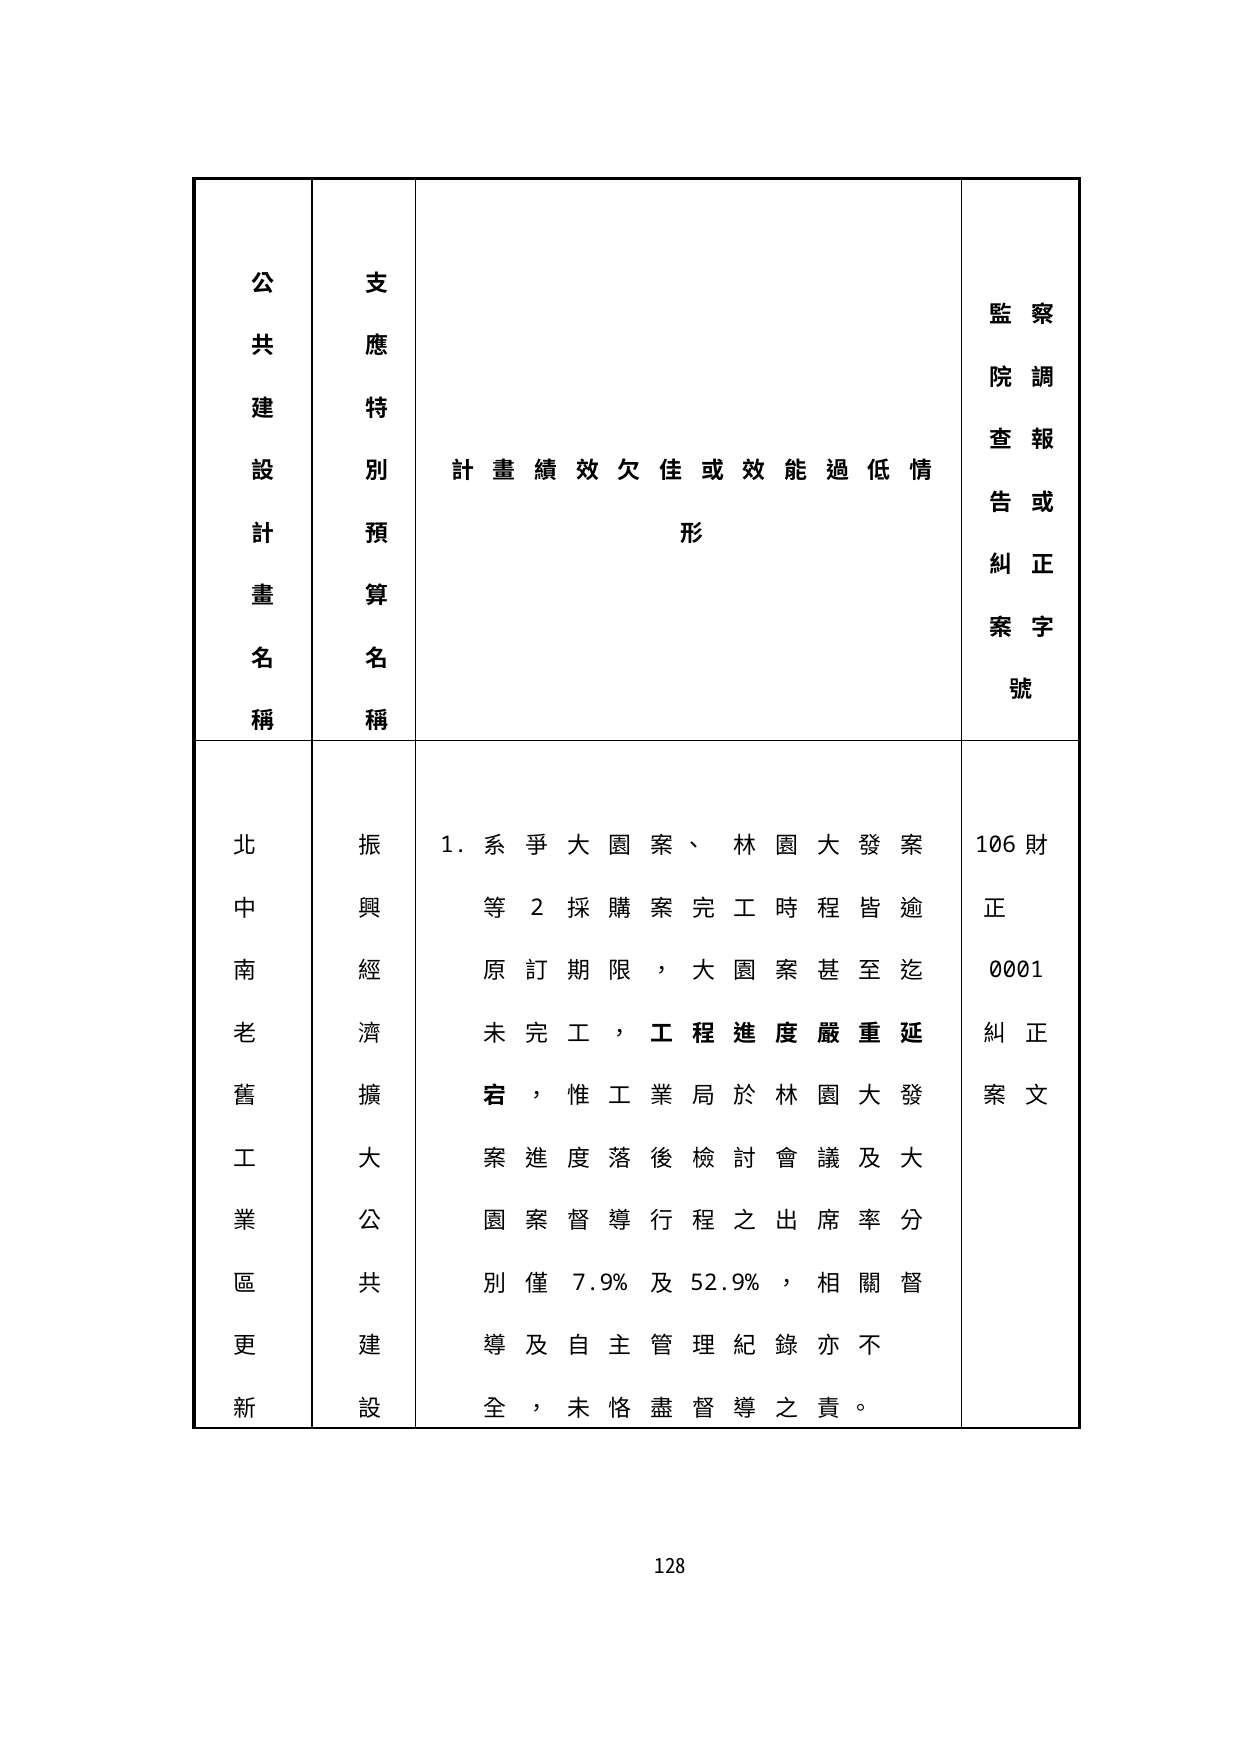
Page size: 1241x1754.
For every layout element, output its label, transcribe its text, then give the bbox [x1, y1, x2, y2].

table_header 支應特別預算名稱 [313, 180, 415, 740]
table_cell 1.系爭大園案、林園大發案等2採購案完工時程皆逾原訂期限，大園案甚至迄未完工，工程進度嚴重延宕，惟工業局於林園大發案進度落後檢討會議及大園案督導行程之出席率分別僅7.9%及52.9%，相關督導及自主管理紀錄亦不全，未恪盡督導之責。 [416, 741, 961, 1427]
table_header 監察院調查報告或糾正案字號 [962, 180, 1078, 740]
table_header 計畫績效欠佳或效能過低情形 [416, 180, 961, 740]
table_cell 北中南老舊工業區更新 [196, 741, 311, 1427]
table_header 公共建設計畫名稱 [196, 180, 311, 740]
table_cell 106財正0001糾正案文 [962, 741, 1078, 1427]
table_cell 振興經濟擴大公共建設 [313, 741, 415, 1427]
